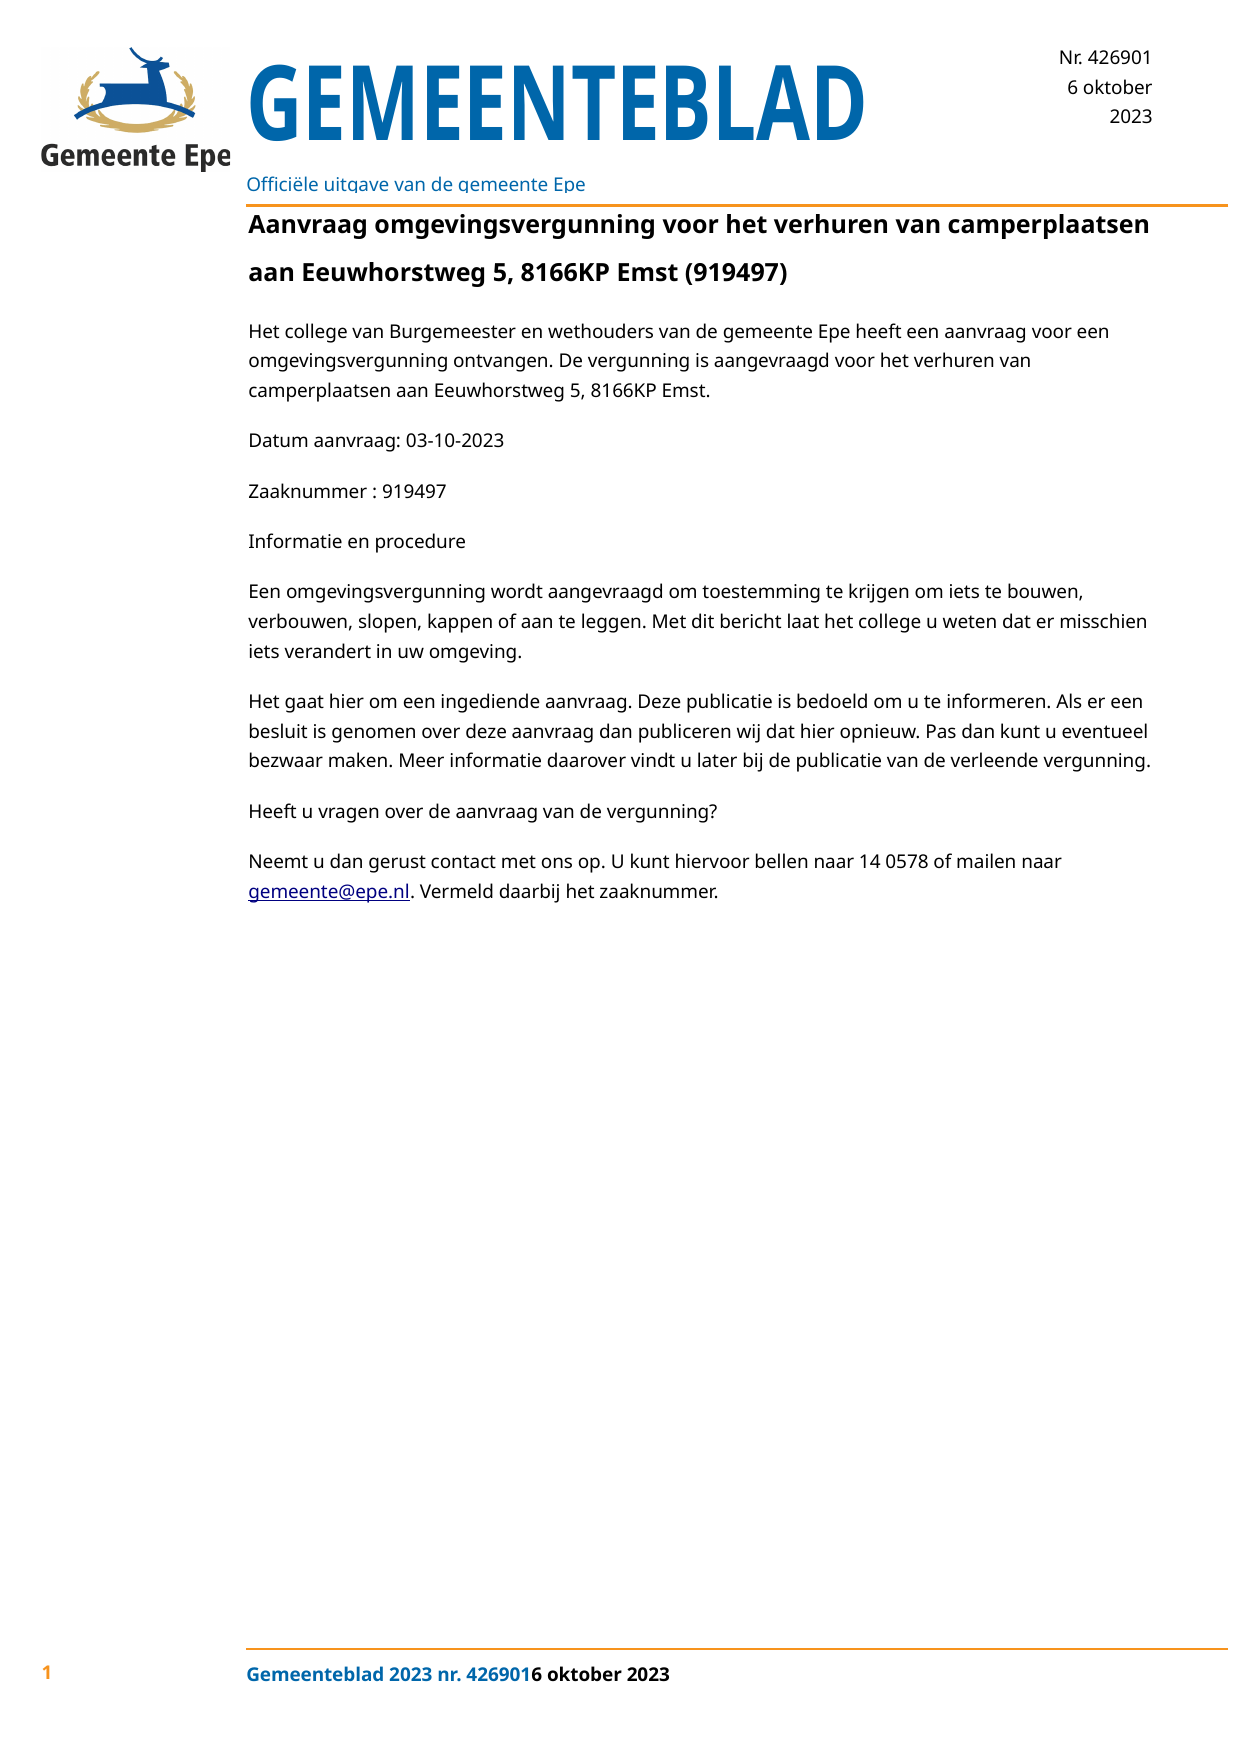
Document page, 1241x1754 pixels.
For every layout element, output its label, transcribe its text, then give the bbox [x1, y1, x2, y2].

text Zaaknummer : 919497 [248, 478, 1152, 504]
picture [41, 47, 231, 172]
text Neemt u dan gerust contact met ons op. U kunt hiervoor bellen naar 14 0578 of mailen naar gemeente@epe.nl. Vermeld daarbij het zaaknummer. [248, 848, 1152, 904]
text Het gaat hier om een ingediende aanvraag. Deze publicatie is bedoeld om u te informeren. Als er een besluit is genomen over deze aanvraag dan publiceren wij dat hier opnieuw. Pas dan kunt u eventueel bezwaar maken. Meer informatie daarover vindt u later bij de publicatie van de verleende vergunning. [248, 688, 1152, 773]
text Heeft u vragen over de aanvraag van de vergunning? [248, 798, 1152, 824]
text Een omgevingsvergunning wordt aangevraagd om toestemming te krijgen om iets te bouwen, verbouwen, slopen, kappen of aan te leggen. Met dit bericht laat het college u weten dat er misschien iets verandert in uw omgeving. [248, 579, 1152, 664]
text Aanvraag omgevingsvergunning voor het verhuren van camperplaatsen aan Eeuwhorstweg 5, 8166KP Emst (919497) [248, 207, 1152, 288]
text Informatie en procedure [248, 528, 1152, 554]
text Datum aanvraag: 03-10-2023 [248, 427, 1152, 453]
text Het college van Burgemeester en wethouders van de gemeente Epe heeft een aanvraag voor een omgevingsvergunning ontvangen. De vergunning is aangevraagd voor het verhuren van camperplaatsen aan Eeuwhorstweg 5, 8166KP Emst. [248, 318, 1152, 403]
